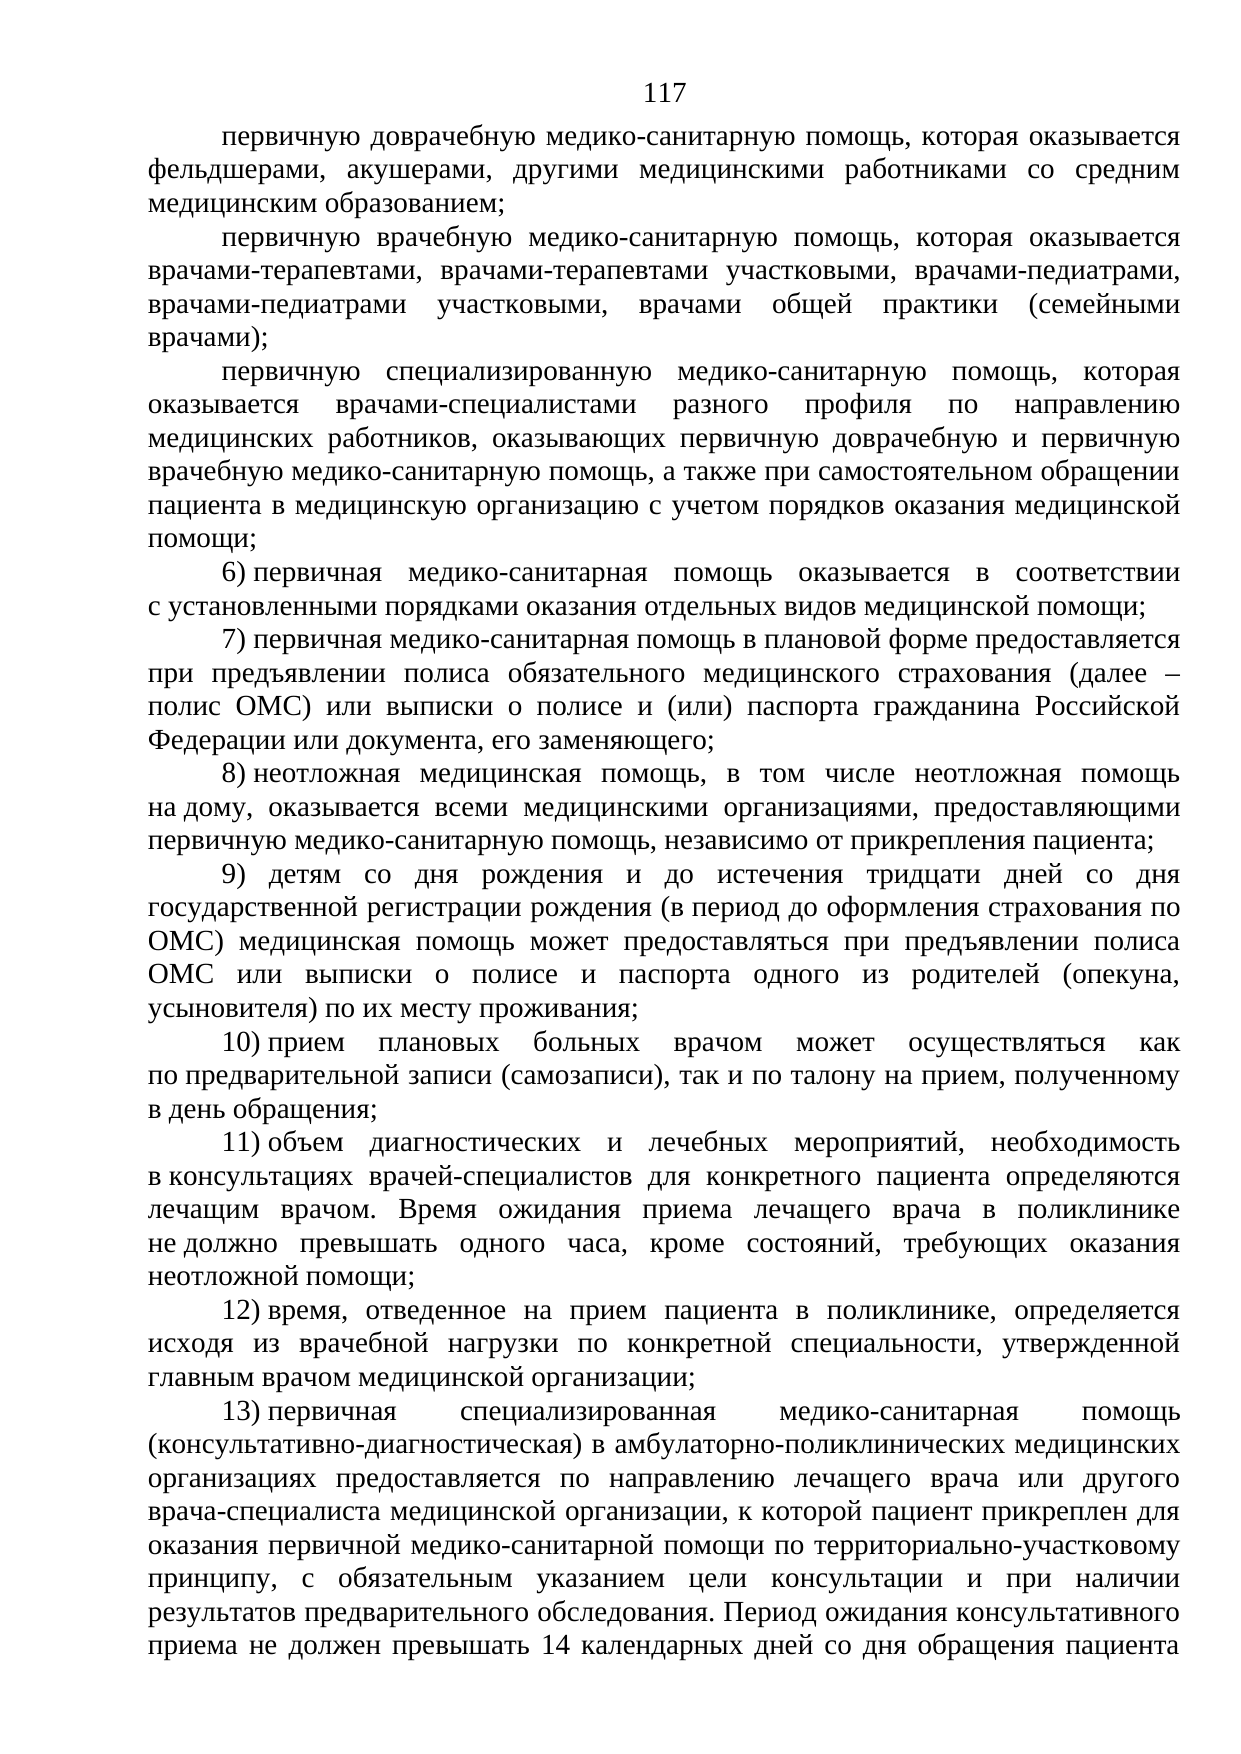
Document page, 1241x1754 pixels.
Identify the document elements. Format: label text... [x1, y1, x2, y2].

text 7) первичная медико-санитарная помощь в плановой форме предоставляется при предъявлении полиса обязательного медицинского страхования (далее – полис ОМС) или выписки о полисе и (или) паспорта гражданина Российской Федерации или документа, его заменяющего; [148, 621, 1181, 755]
text 11) объем диагностических и лечебных мероприятий, необходимость в консультациях врачей-специалистов для конкретного пациента определяются лечащим врачом. Время ожидания приема лечащего врача в поликлинике не должно превышать одного часа, кроме состояний, требующих оказания неотложной помощи; [148, 1124, 1181, 1292]
text 8) неотложная медицинская помощь, в том числе неотложная помощь на дому, оказывается всеми медицинскими организациями, предоставляющими первичную медико-санитарную помощь, независимо от прикрепления пациента; [148, 755, 1181, 856]
text 10) прием плановых больных врачом может осуществляться как по предварительной записи (самозаписи), так и по талону на прием, полученному в день обращения; [148, 1024, 1181, 1124]
text 6) первичная медико-санитарная помощь оказывается в соответствии с установленными порядками оказания отдельных видов медицинской помощи; [148, 554, 1181, 621]
text 13) первичная специализированная медико-санитарная помощь (консультативно-диагностическая) в амбулаторно-поликлинических медицинских организациях предоставляется по направлению лечащего врача или другого врача-специалиста медицинской организации, к которой пациент прикреплен для оказания первичной медико-санитарной помощи по территориально-участковому принципу, с обязательным указанием цели консультации и при наличии результатов предварительного обследования. Период ожидания консультативного приема не должен превышать 14 календарных дней со дня обращения пациента [148, 1393, 1181, 1661]
text 12) время, отведенное на прием пациента в поликлинике, определяется исходя из врачебной нагрузки по конкретной специальности, утвержденной главным врачом медицинской организации; [148, 1292, 1181, 1393]
text 9) детям со дня рождения и до истечения тридцати дней со дня государственной регистрации рождения (в период до оформления страхования по ОМС) медицинская помощь может предоставляться при предъявлении полиса ОМС или выписки о полисе и паспорта одного из родителей (опекуна, усыновителя) по их месту проживания; [148, 856, 1181, 1024]
text первичную специализированную медико-санитарную помощь, которая оказывается врачами-специалистами разного профиля по направлению медицинских работников, оказывающих первичную доврачебную и первичную врачебную медико-санитарную помощь, а также при самостоятельном обращении пациента в медицинскую организацию с учетом порядков оказания медицинской помощи; [148, 353, 1181, 554]
text первичную доврачебную медико-санитарную помощь, которая оказывается фельдшерами, акушерами, другими медицинскими работниками со средним медицинским образованием; [148, 118, 1181, 219]
text первичную врачебную медико-санитарную помощь, которая оказывается врачами-терапевтами, врачами-терапевтами участковыми, врачами-педиатрами, врачами-педиатрами участковыми, врачами общей практики (семейными врачами); [148, 219, 1181, 353]
